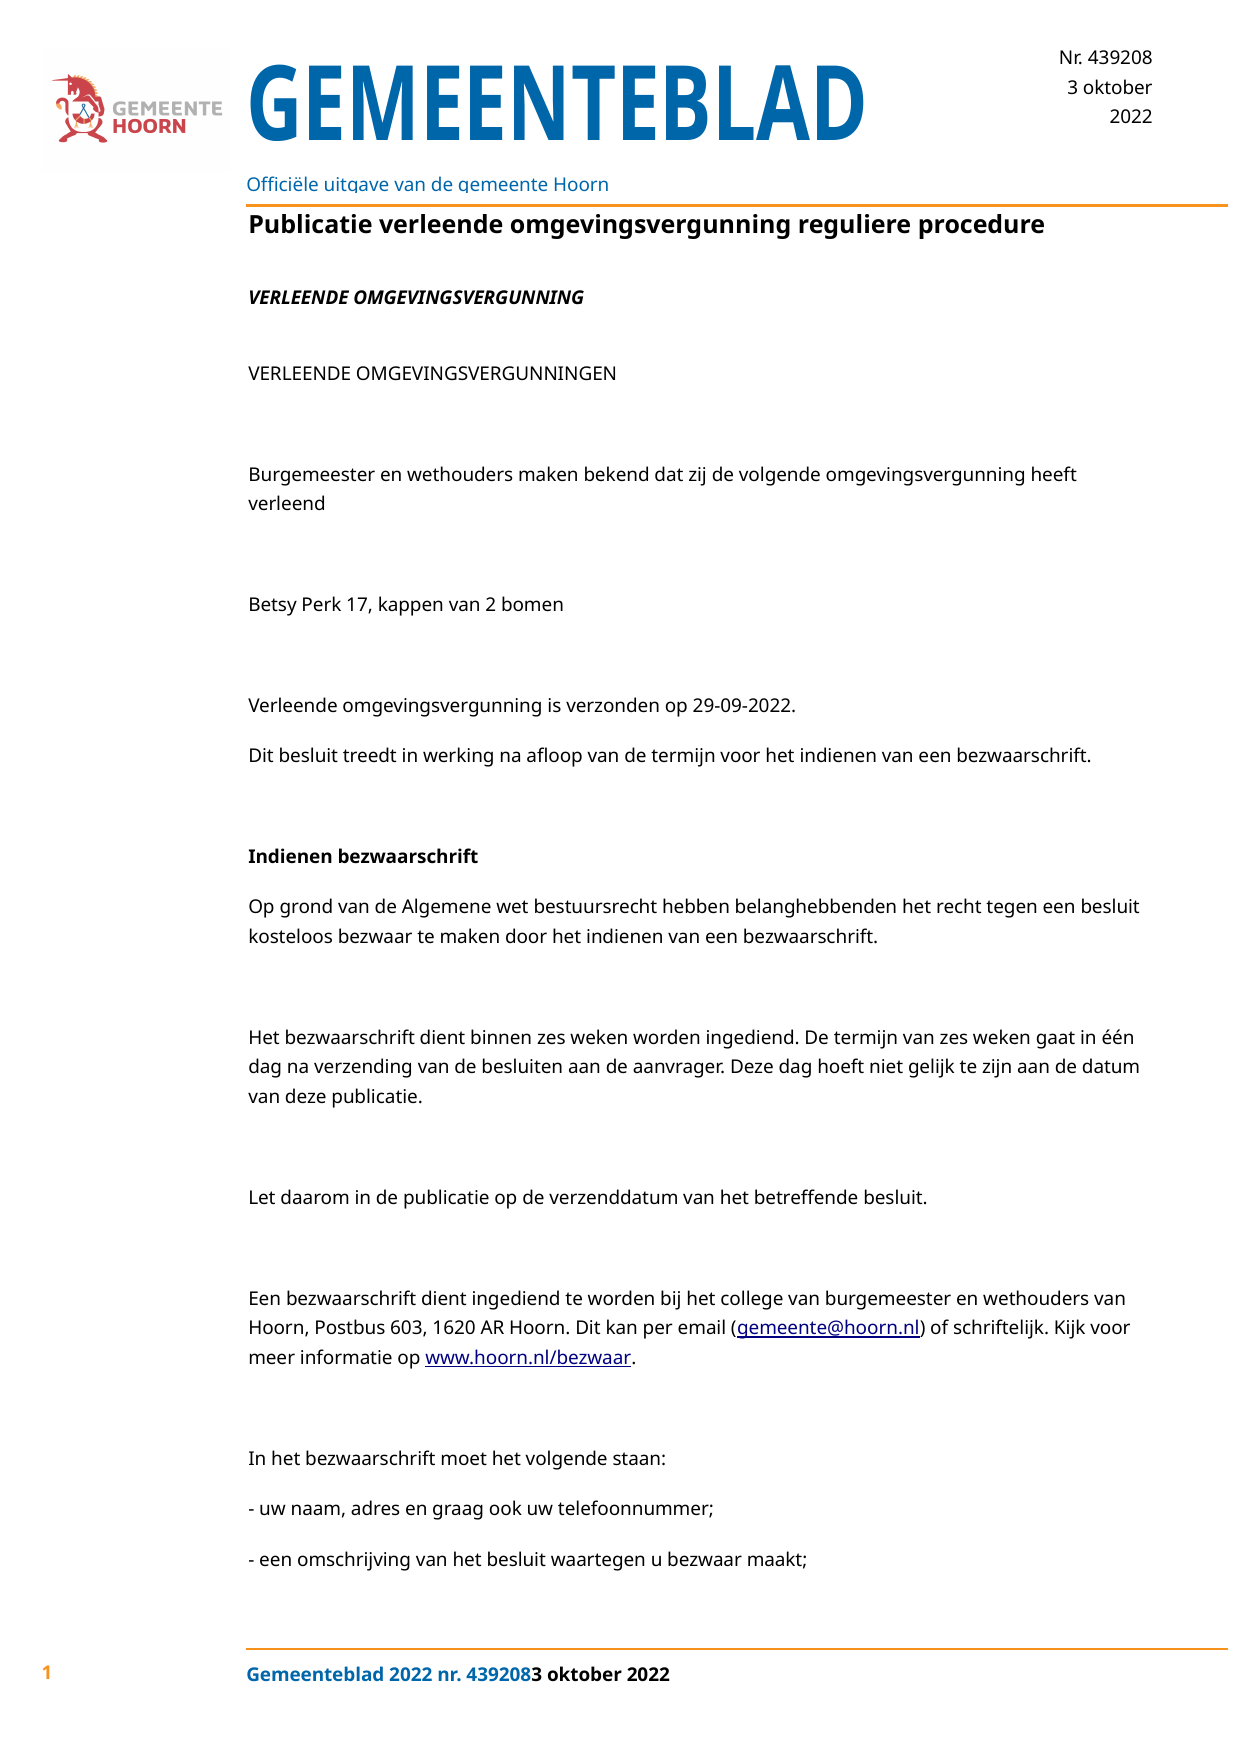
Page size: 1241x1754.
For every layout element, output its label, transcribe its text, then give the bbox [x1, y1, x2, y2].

text Dit besluit treedt in werking na afloop van de termijn voor het indienen van een bezwaarschrift. [248, 742, 1152, 768]
text Let daarom in de publicatie op de verzenddatum van het betreffende besluit. [248, 1184, 1152, 1210]
text Op grond van de Algemene wet bestuursrecht hebben belanghebbenden het recht tegen een besluit kosteloos bezwaar te maken door het indienen van een bezwaarschrift. [248, 894, 1152, 949]
text Een bezwaarschrift dient ingediend te worden bij het college van burgemeester en wethouders van Hoorn, Postbus 603, 1620 AR Hoorn. Dit kan per email (gemeente@hoorn.nl) of schriftelijk. Kijk voor meer informatie op www.hoorn.nl/bezwaar. [248, 1285, 1152, 1370]
text Betsy Perk 17, kappen van 2 bomen [248, 591, 1152, 617]
text - een omschrijving van het besluit waartegen u bezwaar maakt; [248, 1546, 1152, 1572]
text Het bezwaarschrift dient binnen zes weken worden ingediend. De termijn van zes weken gaat in één dag na verzending van de besluiten aan de aanvrager. Deze dag hoeft niet gelijk te zijn aan de datum van deze publicatie. [248, 1024, 1152, 1109]
text Indienen bezwaarschrift [248, 843, 1152, 869]
text VERLEENDE OMGEVINGSVERGUNNINGEN [248, 360, 1152, 386]
text - uw naam, adres en graag ook uw telefoonnummer; [248, 1495, 1152, 1521]
text Burgemeester en wethouders maken bekend dat zij de volgende omgevingsvergunning heeft verleend [248, 461, 1152, 516]
text In het bezwaarschrift moet het volgende staan: [248, 1445, 1152, 1471]
picture [41, 47, 231, 172]
text VERLEENDE OMGEVINGSVERGUNNING [248, 284, 1152, 309]
text Verleende omgevingsvergunning is verzonden op 29-09-2022. [248, 692, 1152, 718]
text Publicatie verleende omgevingsvergunning reguliere procedure [248, 207, 1152, 241]
